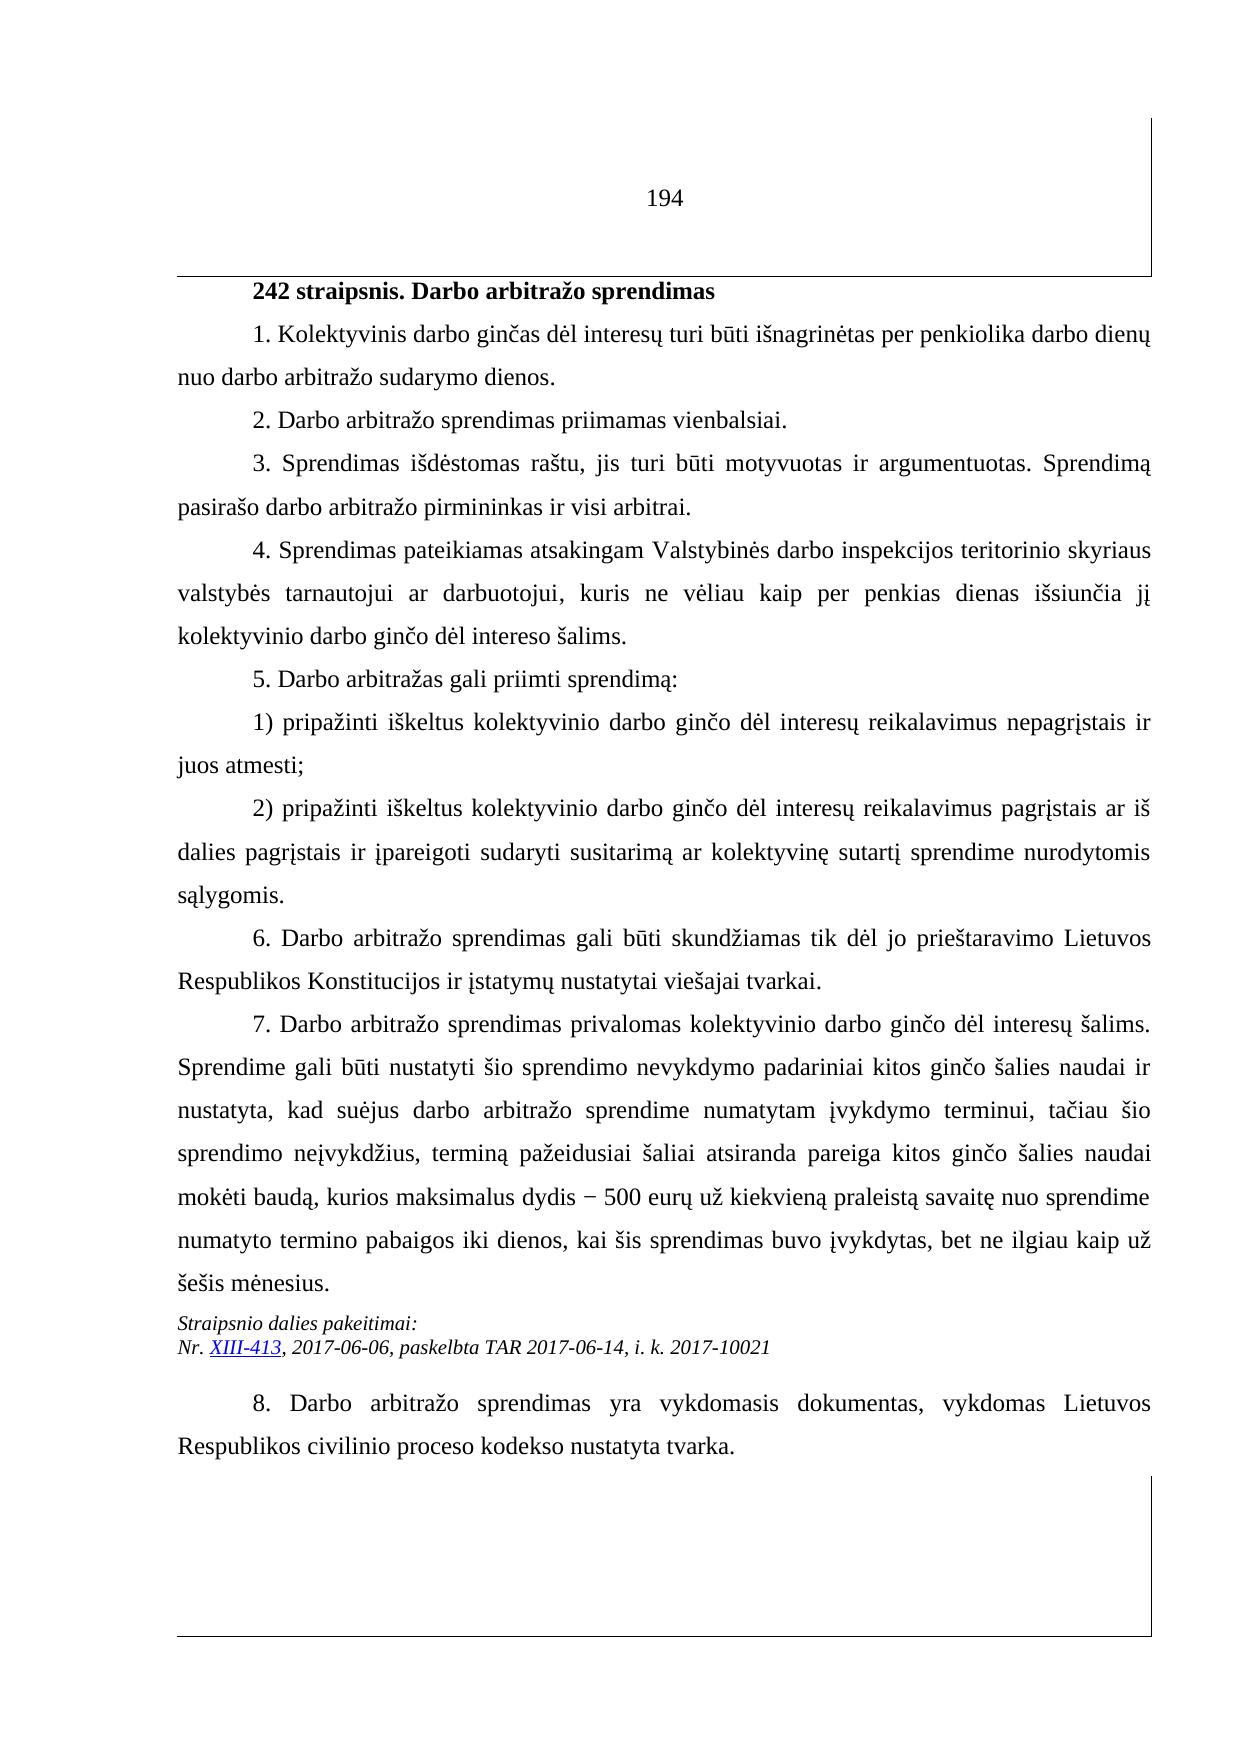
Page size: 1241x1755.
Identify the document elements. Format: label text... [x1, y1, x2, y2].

text 1. Kolektyvinis darbo ginčas dėl interesų turi būti išnagrinėtas per penkiolika darbo dienų nuo darbo arbitražo sudarymo dienos. [177, 319, 1152, 391]
subtitle 242 straipsnis. Darbo arbitražo sprendimas [177, 276, 1152, 305]
text 3. Sprendimas išdėstomas raštu, jis turi būti motyvuotas ir argumentuotas. Sprendimą pasirašo darbo arbitražo pirmininkas ir visi arbitrai. [177, 448, 1152, 520]
text 5. Darbo arbitražas gali priimti sprendimą: [177, 664, 1152, 693]
text Straipsnio dalies pakeitimai: [177, 1311, 1152, 1335]
text 1) pripažinti iškeltus kolektyvinio darbo ginčo dėl interesų reikalavimus nepagrįstais ir juos atmesti; [177, 707, 1152, 779]
text Nr. XIII-413, 2017-06-06, paskelbta TAR 2017-06-14, i. k. 2017-10021 [177, 1335, 1152, 1359]
text 2) pripažinti iškeltus kolektyvinio darbo ginčo dėl interesų reikalavimus pagrįstais ar iš dalies pagrįstais ir įpareigoti sudaryti susitarimą ar kolektyvinę sutartį sprendime nurodytomis sąlygomis. [177, 793, 1152, 908]
text 7. Darbo arbitražo sprendimas privalomas kolektyvinio darbo ginčo dėl interesų šalims. Sprendime gali būti nustatyti šio sprendimo nevykdymo padariniai kitos ginčo šalies naudai ir nustatyta, kad suėjus darbo arbitražo sprendime numatytam įvykdymo terminui, tačiau šio sprendimo neįvykdžius, terminą pažeidusiai šaliai atsiranda pareiga kitos ginčo šalies naudai mokėti baudą, kurios maksimalus dydis − 500 eurų už kiekvieną praleistą savaitę nuo sprendime numatyto termino pabaigos iki dienos, kai šis sprendimas buvo įvykdytas, bet ne ilgiau kaip už šešis mėnesius. [177, 1009, 1152, 1297]
text 8. Darbo arbitražo sprendimas yra vykdomasis dokumentas, vykdomas Lietuvos Respublikos civilinio proceso kodekso nustatyta tvarka. [177, 1388, 1152, 1460]
text 6. Darbo arbitražo sprendimas gali būti skundžiamas tik dėl jo prieštaravimo Lietuvos Respublikos Konstitucijos ir įstatymų nustatytai viešajai tvarkai. [177, 923, 1152, 995]
text 2. Darbo arbitražo sprendimas priimamas vienbalsiai. [177, 405, 1152, 434]
text 4. Sprendimas pateikiamas atsakingam Valstybinės darbo inspekcijos teritorinio skyriaus valstybės tarnautojui ar darbuotojui, kuris ne vėliau kaip per penkias dienas išsiunčia jį kolektyvinio darbo ginčo dėl intereso šalims. [177, 535, 1152, 650]
